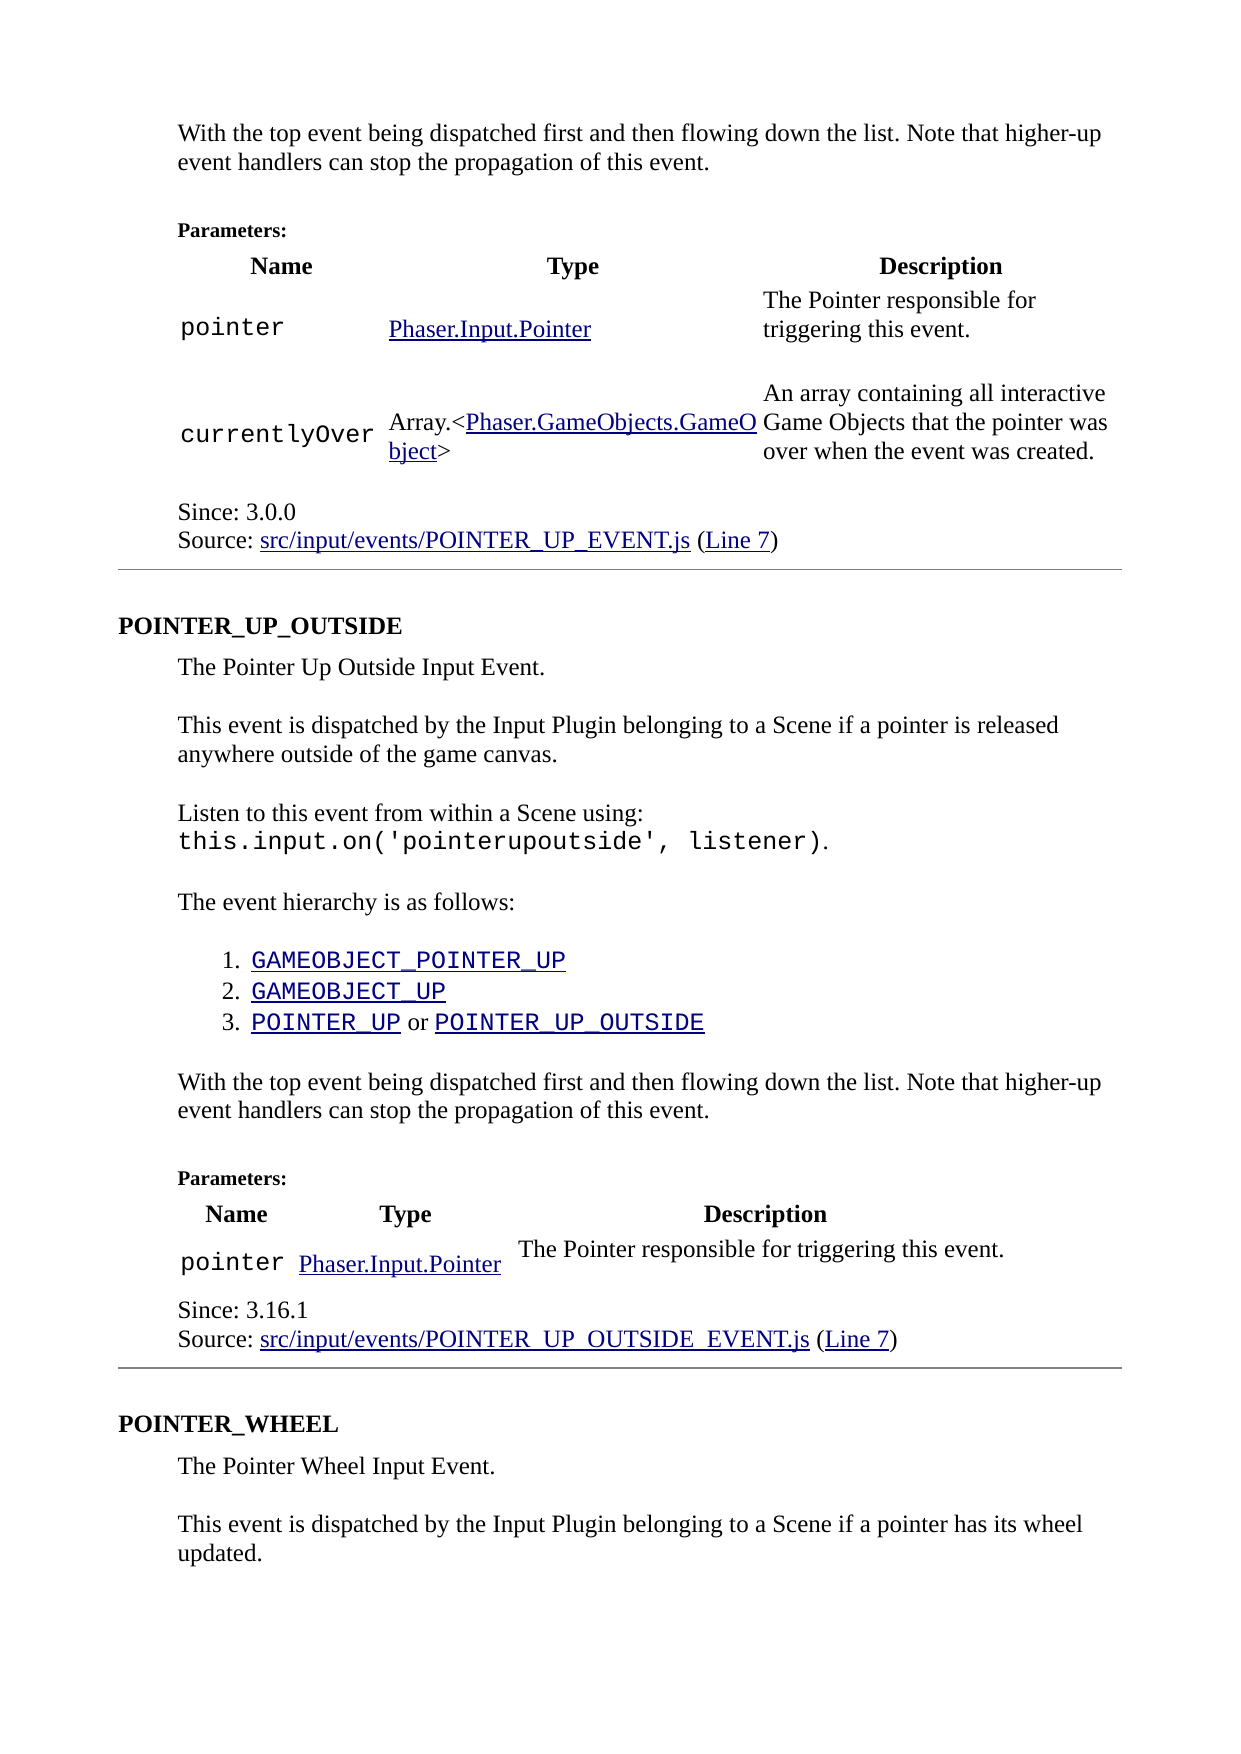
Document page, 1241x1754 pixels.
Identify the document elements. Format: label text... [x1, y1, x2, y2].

list GAMEOBJECT_UP [222, 976, 1122, 1007]
subtitle POINTER_WHEEL [118, 1409, 1122, 1438]
subtitle POINTER_UP_OUTSIDE [118, 611, 1122, 640]
list This event is dispatched by the Input Plugin belonging to a Scene if a pointer is released anywhere outside of the game canvas. [177, 711, 1122, 768]
table_cell Phaser.Input.Pointer [295, 1231, 515, 1295]
table_cell pointer [177, 283, 385, 375]
list With the top event being dispatched first and then flowing down the list. Note that higher-up event handlers can stop the propagation of this event. [177, 1067, 1122, 1124]
table_cell Array.<Phaser.GameObjects.GameObject> [385, 375, 760, 497]
subtitle Since: 3.0.0 [177, 497, 1122, 526]
subtitle Parameters: [177, 1166, 1122, 1190]
list The event hierarchy is as follows: [177, 887, 1122, 915]
subtitle Parameters: [177, 218, 1122, 242]
list This event is dispatched by the Input Plugin belonging to a Scene if a pointer has its wheel updated. [177, 1509, 1122, 1567]
list POINTER_UP or POINTER_UP_OUTSIDE [222, 1007, 1122, 1037]
table_cell The Pointer responsible for triggering this event. [515, 1231, 1015, 1295]
table_header Description [760, 248, 1122, 282]
table_cell pointer [177, 1231, 295, 1295]
list The Pointer Up Outside Input Event. [177, 652, 1122, 681]
subtitle Since: 3.16.1 [177, 1295, 1122, 1324]
table_cell An array containing all interactive Game Objects that the pointer was over when the event was created. [760, 375, 1122, 497]
table_header Description [515, 1197, 1015, 1231]
table_header Type [295, 1197, 515, 1231]
table_cell Phaser.Input.Pointer [385, 283, 760, 375]
table_header Type [385, 248, 760, 282]
list With the top event being dispatched first and then flowing down the list. Note that higher-up event handlers can stop the propagation of this event. [177, 118, 1122, 176]
subtitle Source: src/input/events/POINTER_UP_OUTSIDE_EVENT.js (Line 7) [177, 1324, 1122, 1353]
list GAMEOBJECT_POINTER_UP [222, 945, 1122, 976]
table_cell The Pointer responsible for triggering this event. [760, 283, 1122, 375]
list The Pointer Wheel Input Event. [177, 1451, 1122, 1479]
subtitle Source: src/input/events/POINTER_UP_EVENT.js (Line 7) [177, 526, 1122, 554]
list Listen to this event from within a Scene using: this.input.on('pointerupoutside', listener). [177, 798, 1122, 857]
table_header Name [177, 248, 385, 282]
table_cell currentlyOver [177, 375, 385, 497]
table_header Name [177, 1197, 295, 1231]
